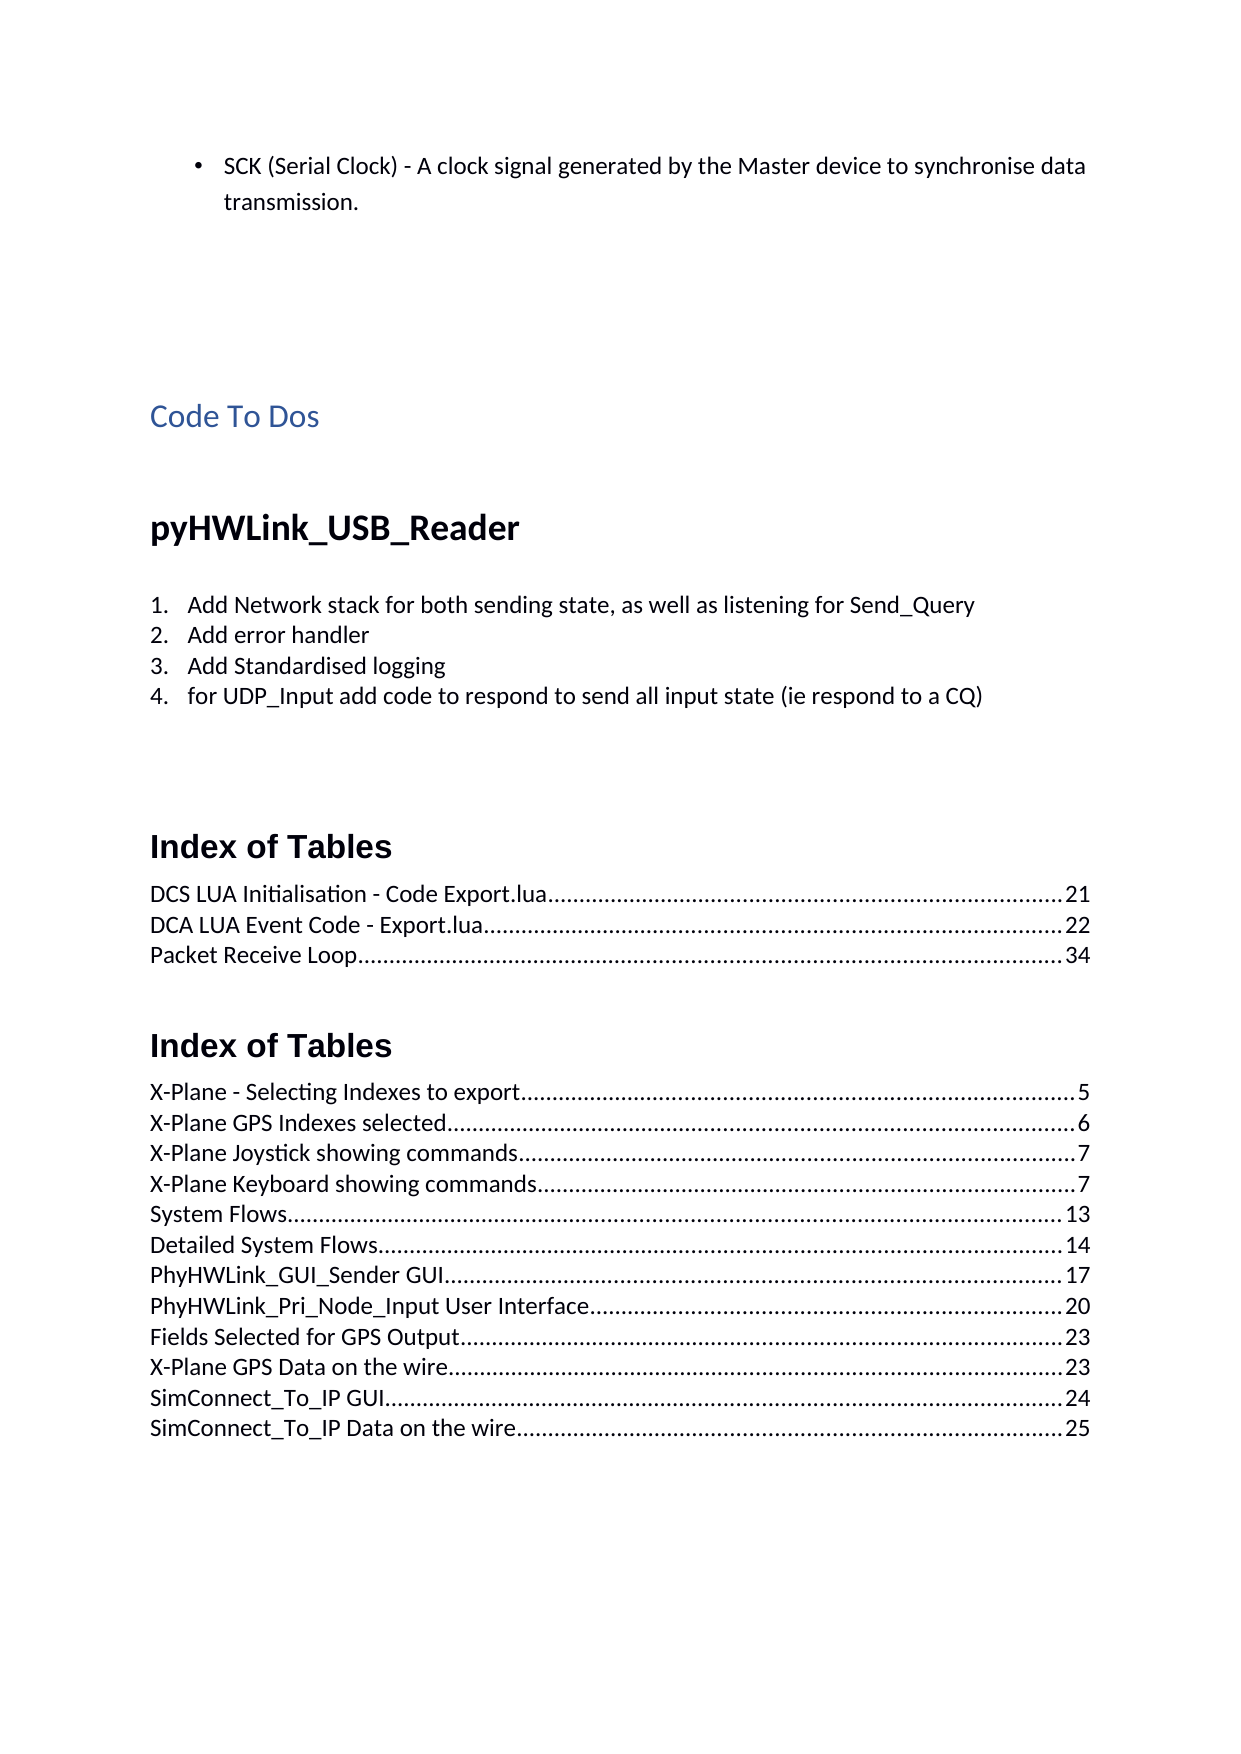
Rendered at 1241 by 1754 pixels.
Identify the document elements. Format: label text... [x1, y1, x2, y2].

subtitle Index of Tables [150, 828, 1090, 866]
text DCA LUA Event Code - Export.lua 22 [150, 909, 1090, 939]
text Detailed System Flows 14 [150, 1229, 1090, 1260]
text PhyHWLink_GUI_Sender GUI 17 [150, 1260, 1090, 1290]
text X-Plane GPS Data on the wire 23 [150, 1351, 1090, 1382]
text X-Plane GPS Indexes selected 6 [150, 1107, 1090, 1138]
text X-Plane - Selecting Indexes to export 5 [150, 1077, 1090, 1107]
text SimConnect_To_IP Data on the wire 25 [150, 1412, 1090, 1443]
list for UDP_Input add code to respond to send all input state (ie respond to a CQ) [150, 681, 1090, 711]
list Add error handler [150, 619, 1090, 650]
list Add Standardised logging [150, 650, 1090, 681]
list Add Network stack for both sending state, as well as listening for Send_Query [150, 589, 1090, 619]
subtitle Index of Tables [150, 1026, 1090, 1064]
subtitle pyHWLink_USB_Reader [150, 504, 1090, 550]
list SCK (Serial Clock) - A clock signal generated by the Master device to synchronise data transmission. [194, 150, 1090, 217]
text X-Plane Joystick showing commands 7 [150, 1138, 1090, 1168]
text Fields Selected for GPS Output 23 [150, 1321, 1090, 1351]
text DCS LUA Initialisation - Code Export.lua 21 [150, 878, 1090, 909]
text PhyHWLink_Pri_Node_Input User Interface 20 [150, 1290, 1090, 1321]
text X-Plane Keyboard showing commands 7 [150, 1168, 1090, 1199]
text SimConnect_To_IP GUI 24 [150, 1382, 1090, 1412]
text Packet Receive Loop 34 [150, 939, 1090, 970]
text System Flows 13 [150, 1199, 1090, 1229]
subtitle Code To Dos [150, 396, 1090, 436]
